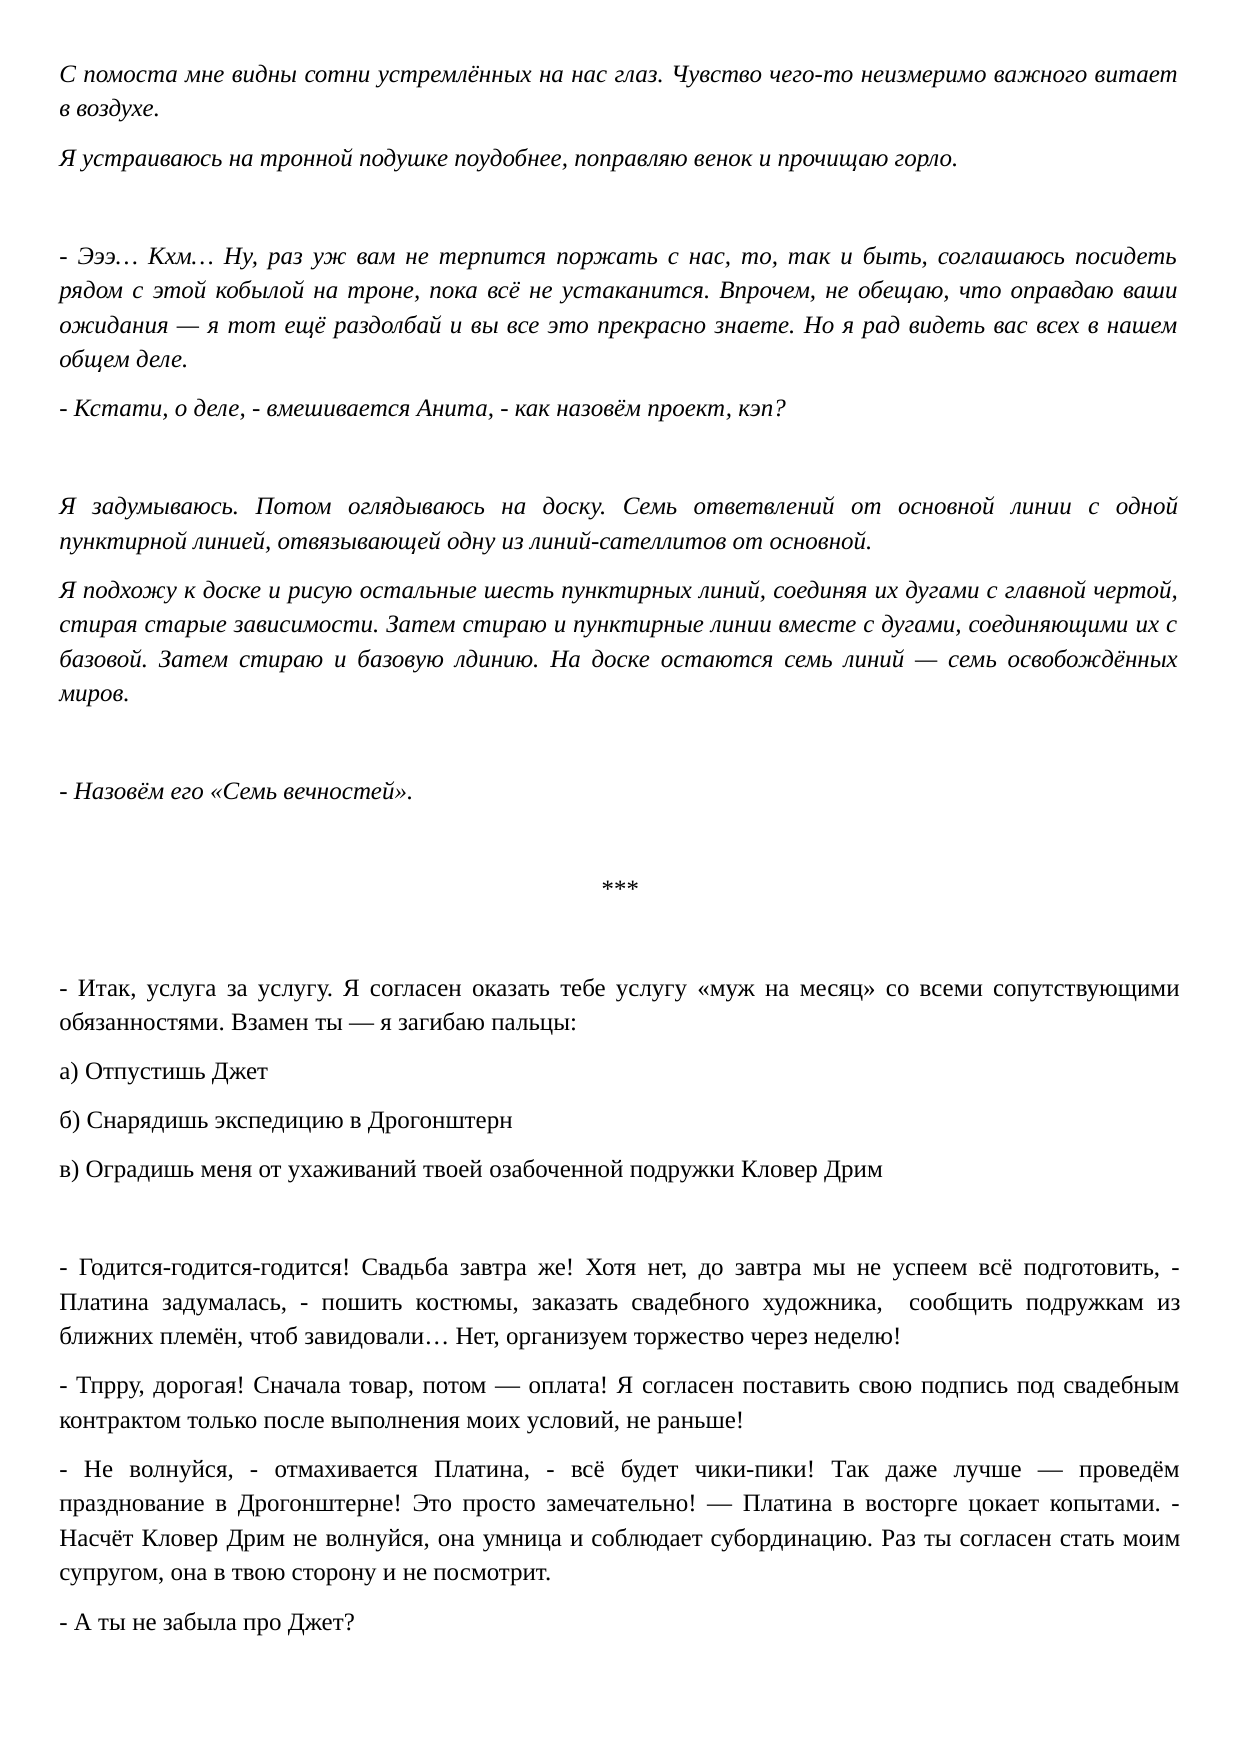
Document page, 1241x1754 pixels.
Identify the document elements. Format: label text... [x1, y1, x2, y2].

text Я подхожу к доске и рисую остальные шесть пунктирных линий, соединяя их дугами с главной чертой, стирая старые зависимости. Затем стираю и пунктирные линии вместе с дугами, соединяющими их с базовой. Затем стираю и базовую лдинию. На доске остаются семь линий — семь освобождённых миров. [59, 575, 1181, 707]
text в) Оградишь меня от ухаживаний твоей озабоченной подружки Кловер Дрим [59, 1154, 1181, 1183]
text - Назовём его «Семь вечностей». [59, 776, 1181, 805]
text - Тпрру, дорогая! Сначала товар, потом — оплата! Я согласен поставить свою подпись под свадебным контрактом только после выполнения моих условий, не раньше! [59, 1371, 1181, 1434]
text - Итак, услуга за услугу. Я согласен оказать тебе услугу «муж на месяц» со всеми сопутствующими обязанностями. Взамен ты — я загибаю пальцы: [59, 973, 1181, 1036]
text б) Снарядишь экспедицию в Дрогонштерн [59, 1105, 1181, 1134]
text а) Отпустишь Джет [59, 1056, 1181, 1085]
text С помоста мне видны сотни устремлённых на нас глаз. Чувство чего-то неизмеримо важного витает в воздухе. [59, 59, 1181, 122]
text - А ты не забыла про Джет? [59, 1607, 1181, 1635]
text Я устраиваюсь на тронной подушке поудобнее, поправляю венок и прочищаю горло. [59, 143, 1181, 171]
text - Годится-годится-годится! Свадьба завтра же! Хотя нет, до завтра мы не успеем всё подготовить, - Платина задумалась, - пошить костюмы, заказать свадебного художника, сообщить подружкам из ближних племён, чтоб завидовали… Нет, организуем торжество через неделю! [59, 1252, 1181, 1350]
text - Эээ… Кхм… Ну, раз уж вам не терпится поржать с нас, то, так и быть, соглашаюсь посидеть рядом с этой кобылой на троне, пока всё не устаканится. Впрочем, не обещаю, что оправдаю ваши ожидания — я тот ещё раздолбай и вы все это прекрасно знаете. Но я рад видеть вас всех в нашем общем деле. [59, 241, 1181, 373]
text *** [59, 874, 1181, 903]
text - Кстати, о деле, - вмешивается Анита, - как назовём проект, кэп? [59, 393, 1181, 422]
text - Не волнуйся, - отмахивается Платина, - всё будет чики-пики! Так даже лучше — проведём празднование в Дрогонштерне! Это просто замечательно! — Платина в восторге цокает копытами. - Насчёт Кловер Дрим не волнуйся, она умница и соблюдает субординацию. Раз ты согласен стать моим супругом, она в твою сторону и не посмотрит. [59, 1454, 1181, 1586]
text Я задумываюсь. Потом оглядываюсь на доску. Семь ответвлений от основной линии с одной пунктирной линией, отвязывающей одну из линий-сателлитов от основной. [59, 491, 1181, 554]
